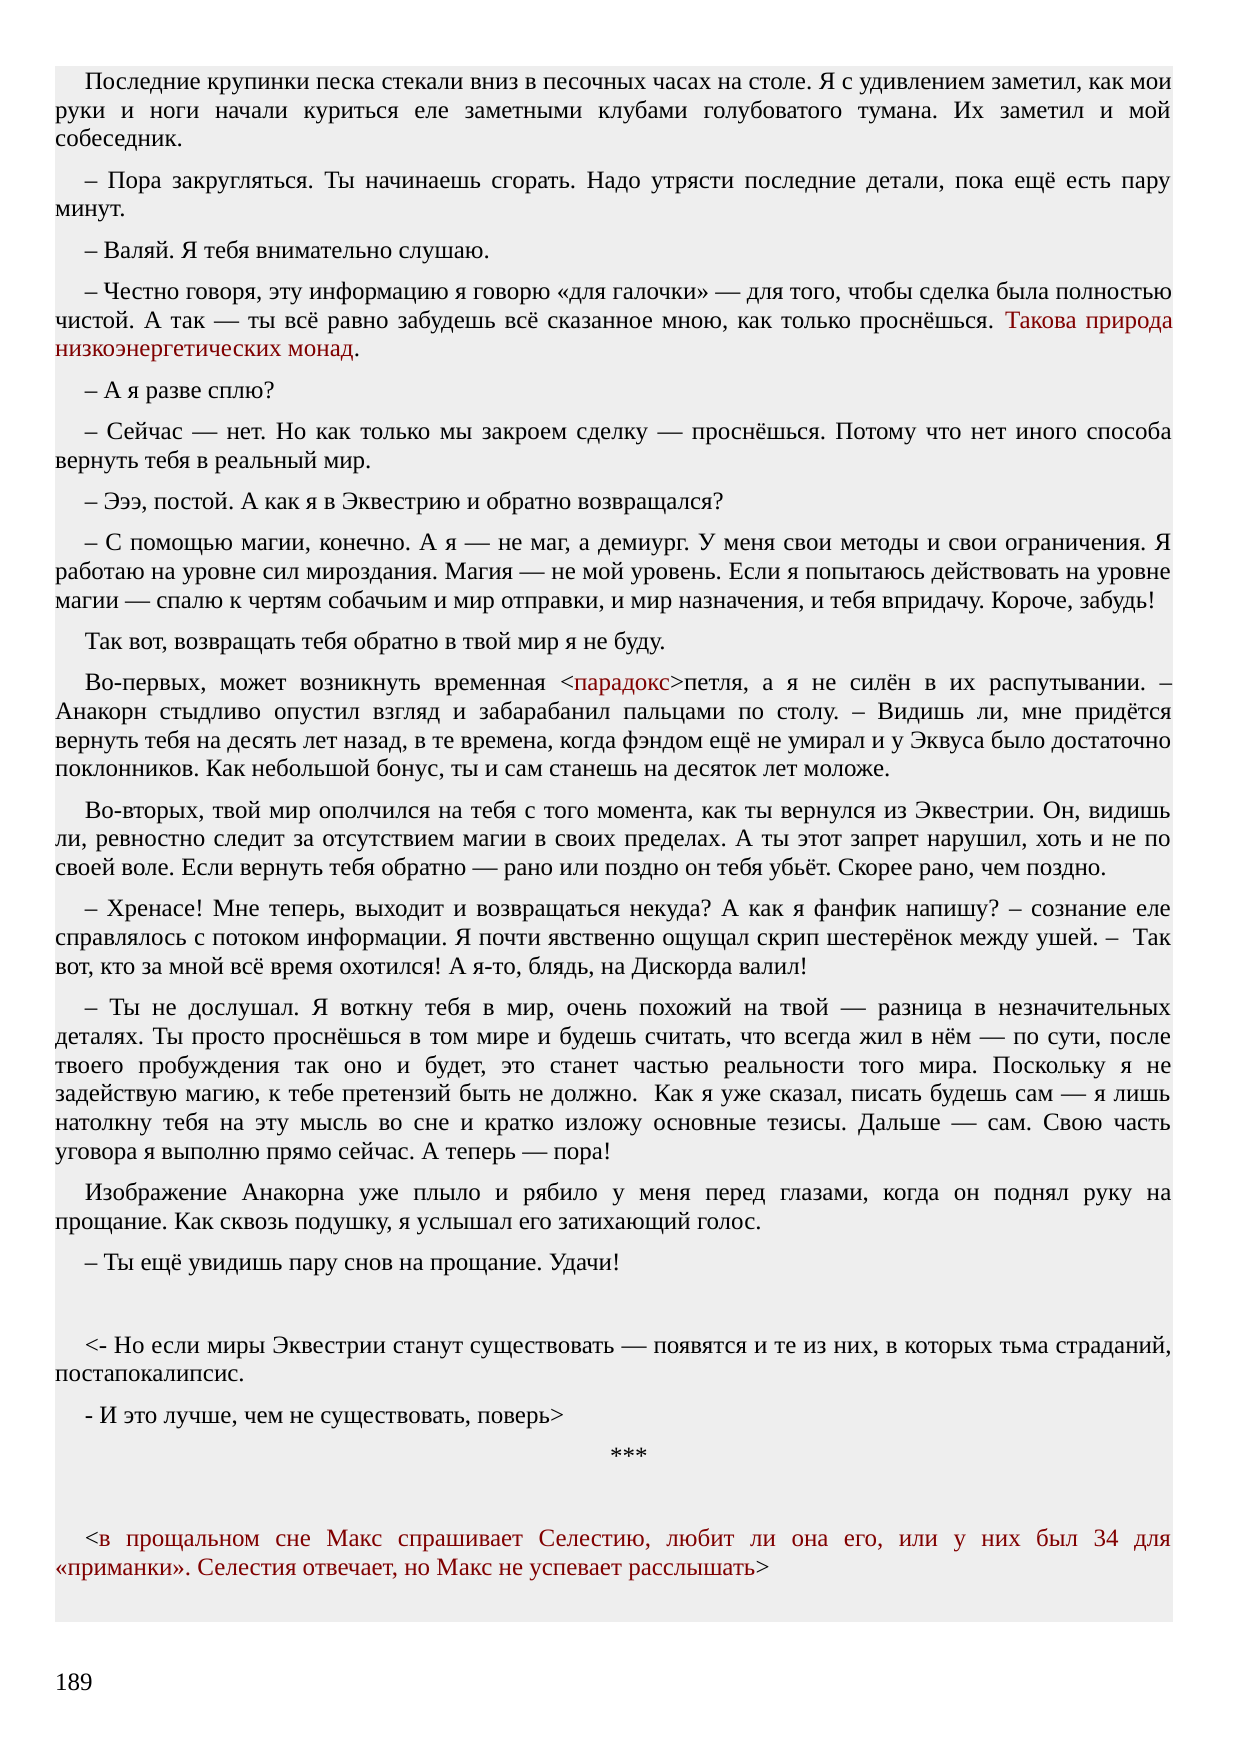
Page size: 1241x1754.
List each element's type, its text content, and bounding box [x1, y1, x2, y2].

text – Хренасе! Мне теперь, выходит и возвращаться некуда? А как я фанфик напишу? – сознание еле справлялось с потоком информации. Я почти явственно ощущал скрип шестерёнок между ушей. – Так вот, кто за мной всё время охотился! А я-то, блядь, на Дискорда валил! [55, 893, 1173, 980]
text – Ты ещё увидишь пару снов на прощание. Удачи! [55, 1247, 1173, 1276]
text – Пора закругляться. Ты начинаешь сгорать. Надо утрясти последние детали, пока ещё есть пару минут. [55, 165, 1173, 222]
text – Эээ, постой. А как я в Эквестрию и обратно возвращался? [55, 486, 1173, 515]
text Так вот, возвращать тебя обратно в твой мир я не буду. [55, 626, 1173, 655]
text <в прощальном сне Макс спрашивает Селестию, любит ли она его, или у них был 34 для «приманки». Селестия отвечает, но Макс не успевает расслышать> [55, 1523, 1173, 1581]
text - И это лучше, чем не существовать, поверь> [55, 1400, 1173, 1428]
text – А я разве сплю? [55, 375, 1173, 403]
text – Валяй. Я тебя внимательно слушаю. [55, 235, 1173, 263]
text Во-вторых, твой мир ополчился на тебя с того момента, как ты вернулся из Эквестрии. Он, видишь ли, ревностно следит за отсутствием магии в своих пределах. А ты этот запрет нарушил, хоть и не по своей воле. Если вернуть тебя обратно — рано или поздно он тебя убьёт. Скорее рано, чем поздно. [55, 795, 1173, 881]
text Последние крупинки песка стекали вниз в песочных часах на столе. Я с удивлением заметил, как мои руки и ноги начали куриться еле заметными клубами голубоватого тумана. Их заметил и мой собеседник. [55, 66, 1173, 152]
text Во-первых, может возникнуть временная <парадокс>петля, а я не силён в их распутывании. – Анакорн стыдливо опустил взгляд и забарабанил пальцами по столу. – Видишь ли, мне придётся вернуть тебя на десять лет назад, в те времена, когда фэндом ещё не умирал и у Эквуса было достаточно поклонников. Как небольшой бонус, ты и сам станешь на десяток лет моложе. [55, 667, 1173, 782]
text – Честно говоря, эту информацию я говорю «для галочки» — для того, чтобы сделка была полностью чистой. А так — ты всё равно забудешь всё сказанное мною, как только проснёшься. Такова природа низкоэнергетических монад. [55, 276, 1173, 362]
text <- Но если миры Эквестрии станут существовать — появятся и те из них, в которых тьма страданий, постапокалипсис. [55, 1330, 1173, 1387]
text Изображение Анакорна уже плыло и рябило у меня перед глазами, когда он поднял руку на прощание. Как сквозь подушку, я услышал его затихающий голос. [55, 1177, 1173, 1235]
text – Ты не дослушал. Я воткну тебя в мир, очень похожий на твой — разница в незначительных деталях. Ты просто проснёшься в том мире и будешь считать, что всегда жил в нём — по сути, после твоего пробуждения так оно и будет, это станет частью реальности того мира. Поскольку я не задействую магию, к тебе претензий быть не должно. Как я уже сказал, писать будешь сам — я лишь натолкну тебя на эту мысль во сне и кратко изложу основные тезисы. Дальше — сам. Свою часть уговора я выполню прямо сейчас. А теперь — пора! [55, 992, 1173, 1165]
text – С помощью магии, конечно. А я — не маг, а демиург. У меня свои методы и свои ограничения. Я работаю на уровне сил мироздания. Магия — не мой уровень. Если я попытаюсь действовать на уровне магии — спалю к чертям собачьим и мир отправки, и мир назначения, и тебя впридачу. Короче, забудь! [55, 527, 1173, 613]
text *** [55, 1441, 1173, 1470]
text – Сейчас — нет. Но как только мы закроем сделку — проснёшься. Потому что нет иного способа вернуть тебя в реальный мир. [55, 416, 1173, 473]
